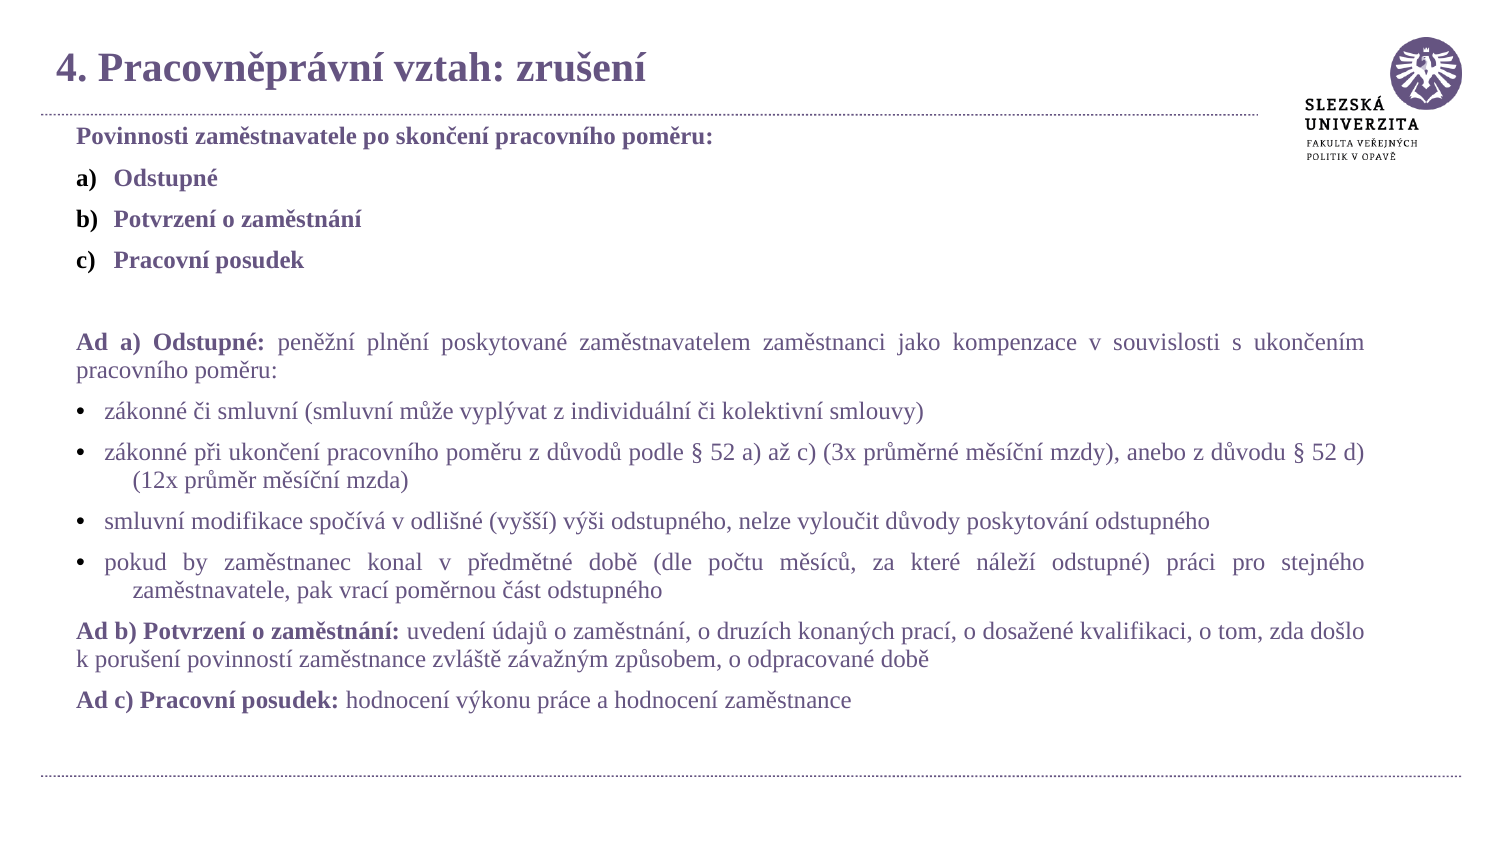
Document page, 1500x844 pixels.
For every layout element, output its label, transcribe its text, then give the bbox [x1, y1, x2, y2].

text_box Povinnosti zaměstnavatele po skončení pracovního poměru: Odstupné Potvrzení o zaměstnání Pracovní posudek Ad a) Odstupné: peněžní plnění poskytované zaměstnavatelem zaměstnanci jako kompenzace v souvislosti s ukončením pracovního poměru: zákonné či smluvní (smluvní může vyplývat z individuální či kolektivní smlouvy) zákonné při ukončení pracovního poměru z důvodů podle § 52 a) až c) (3x průměrné měsíční mzdy), anebo z důvodu § 52 d) (12x průměr měsíční mzda) smluvní modifikace spočívá v odlišné (vyšší) výši odstupného, nelze vyloučit důvody poskytování odstupného pokud by zaměstnanec konal v předmětné době (dle počtu měsíců, za které náleží odstupné) práci pro stejného zaměstnavatele, pak vrací poměrnou část odstupného Ad b) Potvrzení o zaměstnání: uvedení údajů o zaměstnání, o druzích konaných prací, o dosažené kvalifikaci, o tom, zda došlo k porušení povinností zaměstnance zvláště závažným způsobem, o odpracované době Ad c) Pracovní posudek: hodnocení výkonu práce a hodnocení zaměstnance [61, 115, 1382, 775]
title 4. Pracovněprávní vztah: zrušení [41, 32, 1220, 116]
